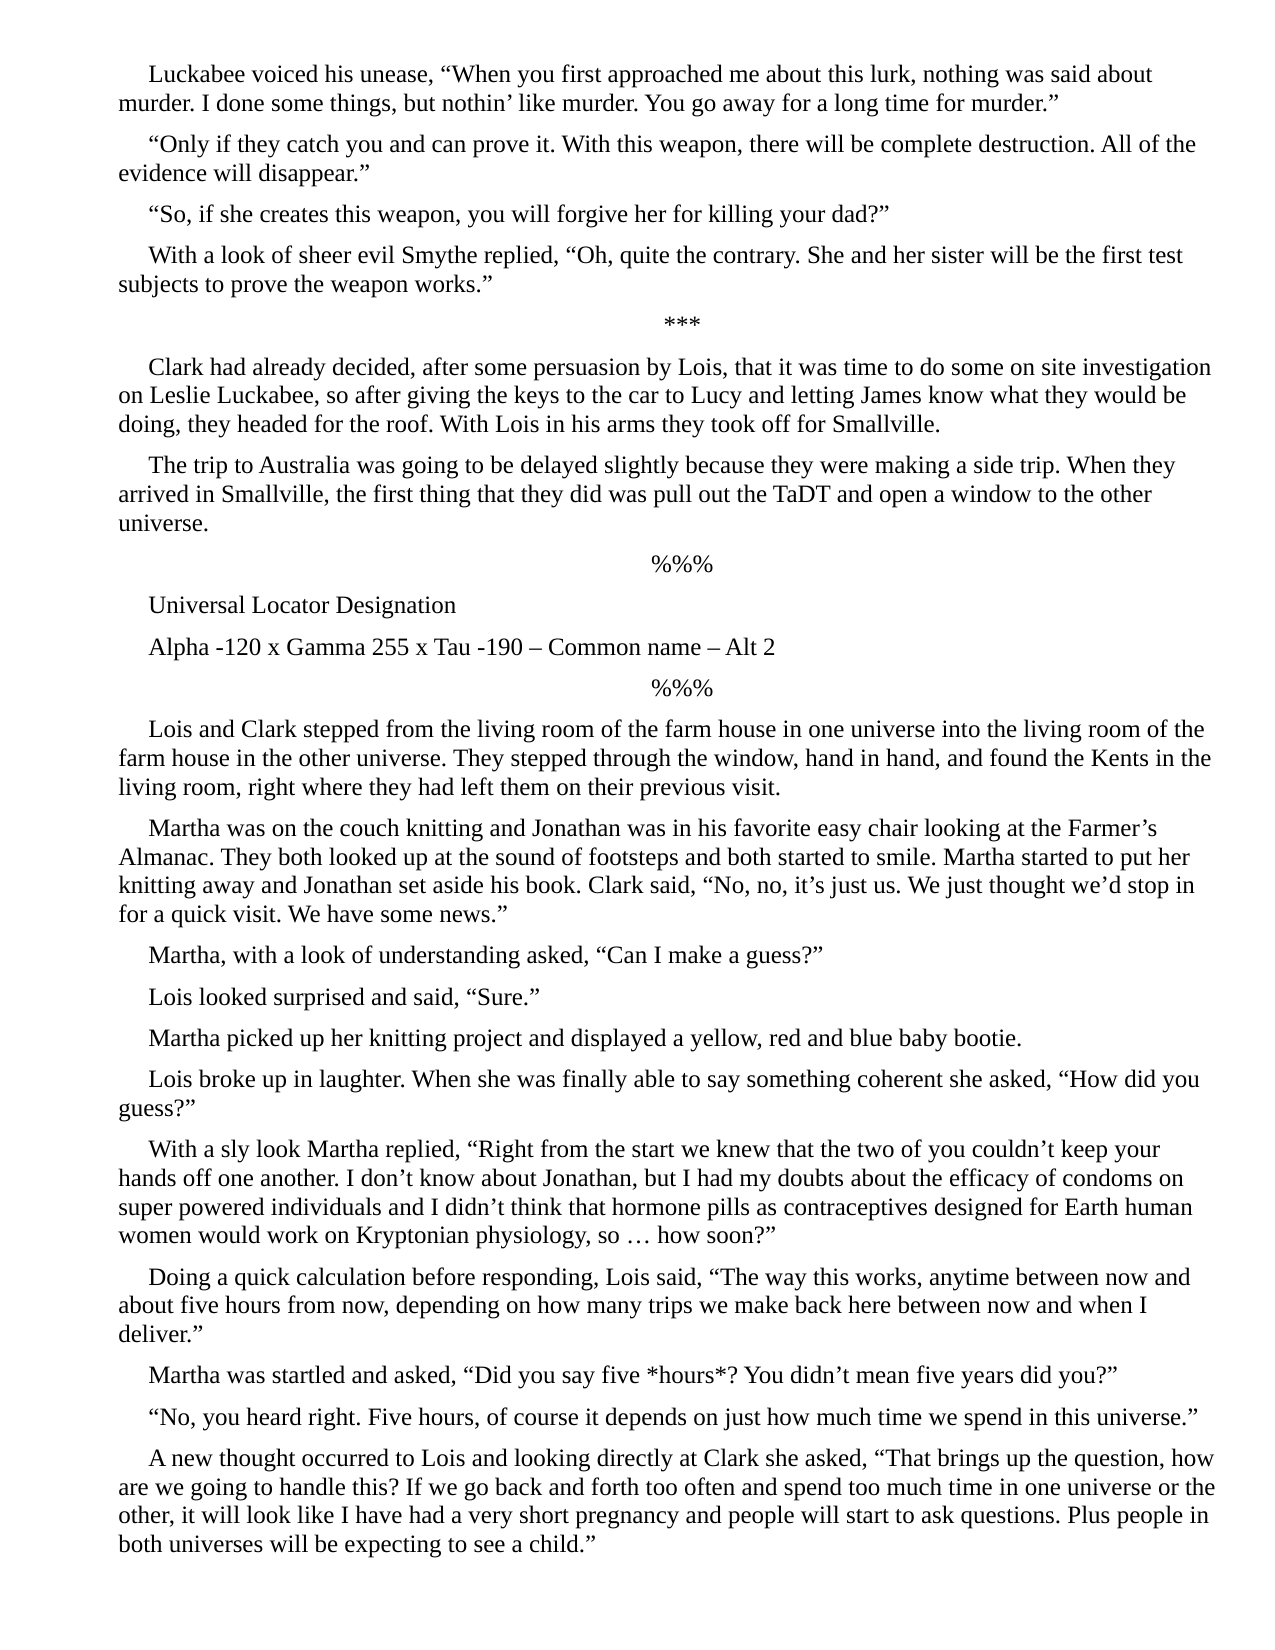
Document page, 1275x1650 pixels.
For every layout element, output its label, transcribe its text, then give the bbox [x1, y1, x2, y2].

text Clark had already decided, after some persuasion by Lois, that it was time to do some on site investigation on Leslie Luckabee, so after giving the keys to the car to Lucy and letting James know what they would be doing, they headed for the roof. With Lois in his arms they took off for Smallville. [118, 352, 1216, 438]
text %%% [118, 673, 1216, 702]
text %%% [118, 549, 1216, 578]
text Luckabee voiced his unease, “When you first approached me about this lurk, nothing was said about murder. I done some things, but nothin’ like murder. You go away for a long time for murder.” [118, 59, 1216, 117]
text *** [118, 310, 1216, 339]
text With a sly look Martha replied, “Right from the start we knew that the two of you couldn’t keep your hands off one another. I don’t know about Jonathan, but I had my doubts about the efficacy of condoms on super powered individuals and I didn’t think that hormone pills as contraceptives designed for Earth human women would work on Kryptonian physiology, so … how soon?” [118, 1134, 1216, 1249]
text Martha was startled and asked, “Did you say five *hours*? You didn’t mean five years did you?” [118, 1360, 1216, 1389]
text A new thought occurred to Lois and looking directly at Clark she asked, “That brings up the question, how are we going to handle this? If we go back and forth too often and spend too much time in one universe or the other, it will look like I have had a very short pregnancy and people will start to ask questions. Plus people in both universes will be expecting to see a child.” [118, 1443, 1216, 1558]
text Lois broke up in laughter. When she was finally able to say something coherent she asked, “How did you guess?” [118, 1064, 1216, 1122]
text With a look of sheer evil Smythe replied, “Oh, quite the contrary. She and her sister will be the first test subjects to prove the weapon works.” [118, 240, 1216, 298]
text “So, if she creates this weapon, you will forgive her for killing your dad?” [118, 199, 1216, 228]
text “No, you heard right. Five hours, of course it depends on just how much time we spend in this universe.” [118, 1402, 1216, 1430]
text “Only if they catch you and can prove it. With this weapon, there will be complete destruction. All of the evidence will disappear.” [118, 129, 1216, 187]
text Martha picked up her knitting project and displayed a yellow, red and blue baby bootie. [118, 1023, 1216, 1052]
text Lois and Clark stepped from the living room of the farm house in one universe into the living room of the farm house in the other universe. They stepped through the window, hand in hand, and found the Kents in the living room, right where they had left them on their previous visit. [118, 714, 1216, 800]
text Martha was on the couch knitting and Jonathan was in his favorite easy chair looking at the Farmer’s Almanac. They both looked up at the sound of footsteps and both started to smile. Martha started to put her knitting away and Jonathan set aside his book. Clark said, “No, no, it’s just us. We just thought we’d stop in for a quick visit. We have some news.” [118, 813, 1216, 928]
text Alpha -120 x Gamma 255 x Tau -190 – Common name – Alt 2 [118, 632, 1216, 660]
text Martha, with a look of understanding asked, “Can I make a guess?” [118, 940, 1216, 969]
text Doing a quick calculation before responding, Lois said, “The way this works, anytime between now and about five hours from now, depending on how many trips we make back here between now and when I deliver.” [118, 1262, 1216, 1348]
text Lois looked surprised and said, “Sure.” [118, 982, 1216, 1010]
text The trip to Australia was going to be delayed slightly because they were making a side trip. When they arrived in Smallville, the first thing that they did was pull out the TaDT and open a window to the other universe. [118, 450, 1216, 537]
text Universal Locator Designation [118, 590, 1216, 619]
